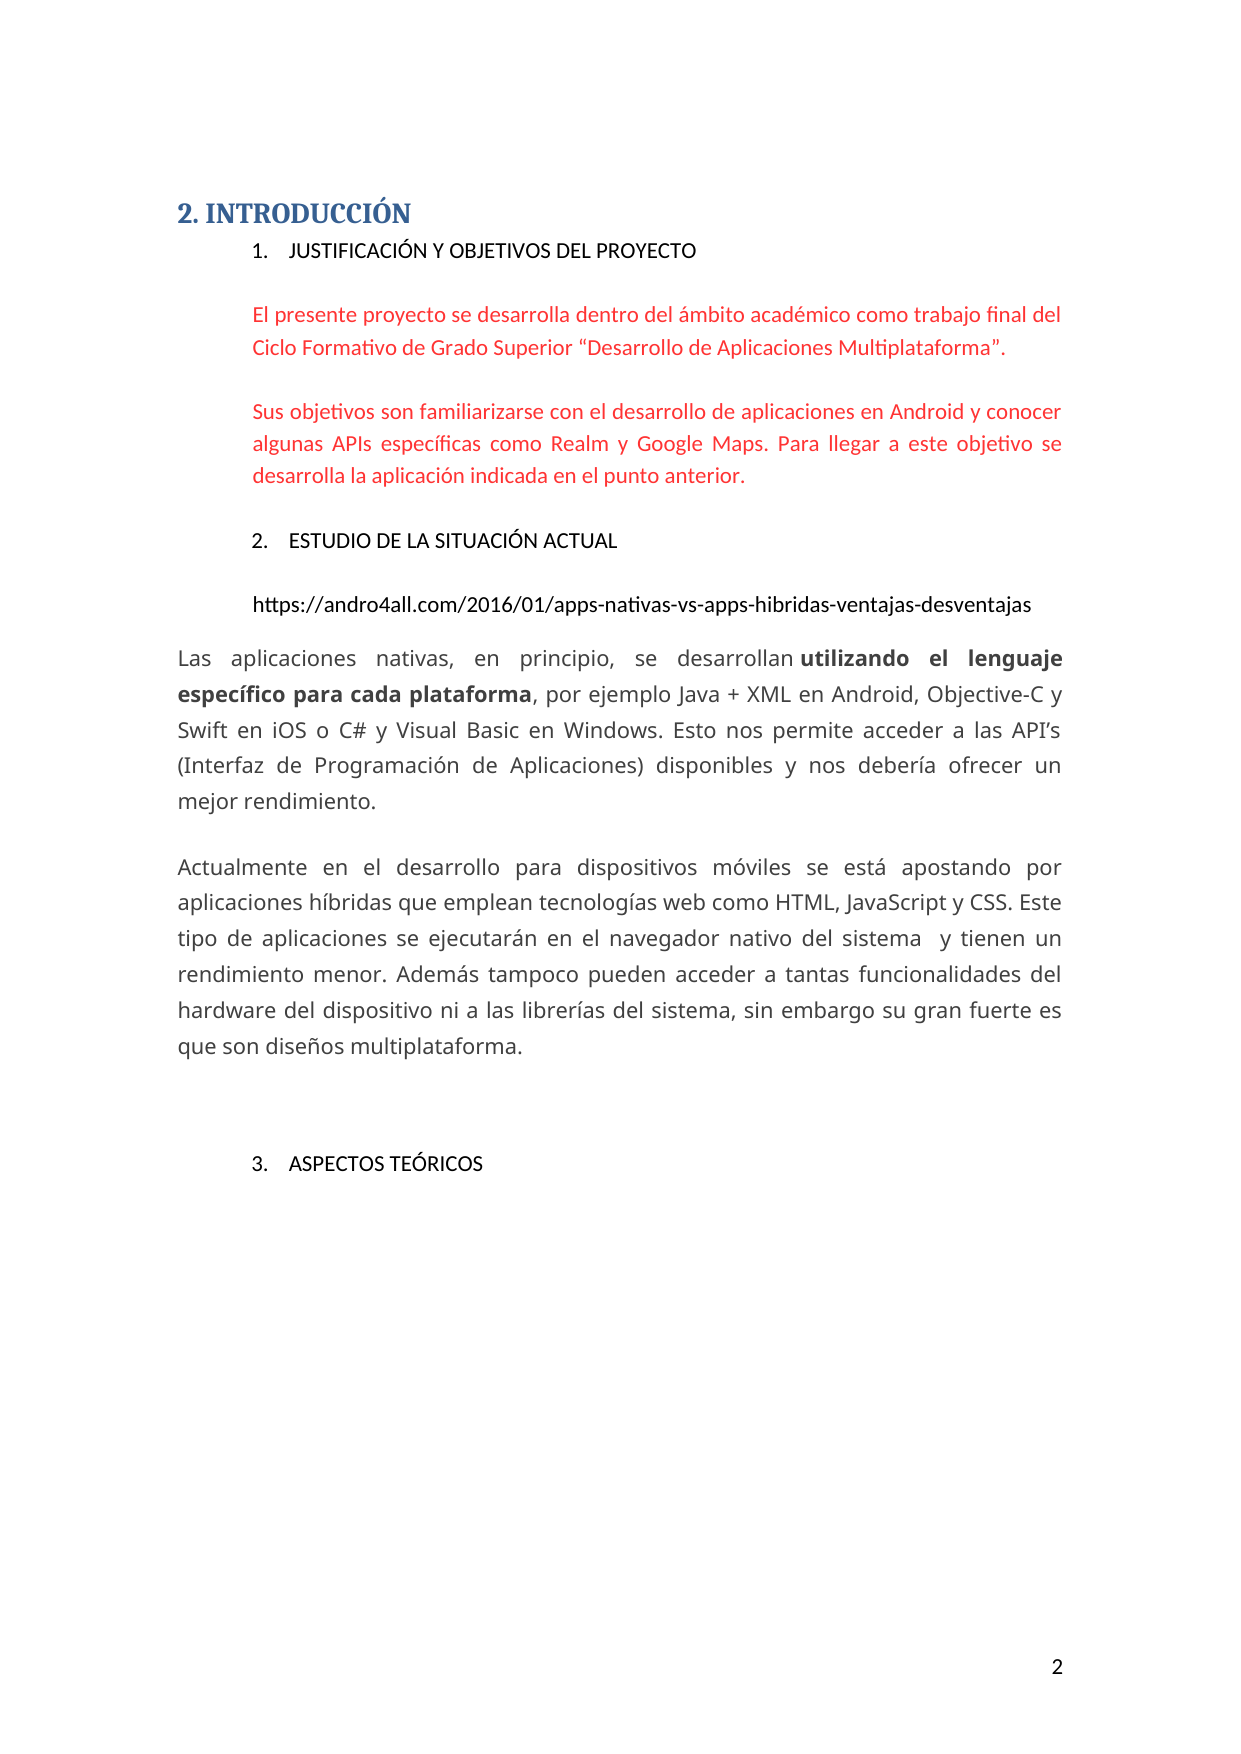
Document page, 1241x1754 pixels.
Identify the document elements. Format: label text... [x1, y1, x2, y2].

text Actualmente en el desarrollo para dispositivos móviles se está apostando por aplicaciones híbridas que emplean tecnologías web como HTML, JavaScript y CSS. Este tipo de aplicaciones se ejecutarán en el navegador nativo del sistema y tienen un rendimiento menor. Además tampoco pueden acceder a tantas funcionalidades del hardware del dispositivo ni a las librerías del sistema, sin embargo su gran fuerte es que son diseños multiplataforma. [177, 845, 1063, 1061]
text Las aplicaciones nativas, en principio, se desarrollan utilizando el lenguaje específico para cada plataforma, por ejemplo Java + XML en Android, Objective-C y Swift en iOS o C# y Visual Basic en Windows. Esto nos permite acceder a las API’s (Interfaz de Programación de Aplicaciones) disponibles y nos debería ofrecer un mejor rendimiento. [177, 643, 1063, 816]
subtitle INTRODUCCIÓN [177, 198, 1063, 231]
list Sus objetivos son familiarizarse con el desarrollo de aplicaciones en Android y conocer algunas APIs específicas como Realm y Google Maps. Para llegar a este objetivo se desarrolla la aplicación indicada en el punto anterior. [252, 397, 1063, 489]
list JUSTIFICACIÓN Y OBJETIVOS DEL PROYECTO [251, 236, 1063, 264]
list El presente proyecto se desarrolla dentro del ámbito académico como trabajo final del Ciclo Formativo de Grado Superior “Desarrollo de Aplicaciones Multiplataforma”. [252, 301, 1063, 361]
list https://andro4all.com/2016/01/apps-nativas-vs-apps-hibridas-ventajas-desventajas [252, 590, 1063, 618]
list ASPECTOS TEÓRICOS [251, 1149, 1063, 1177]
list ESTUDIO DE LA SITUACIÓN ACTUAL [251, 526, 1063, 554]
